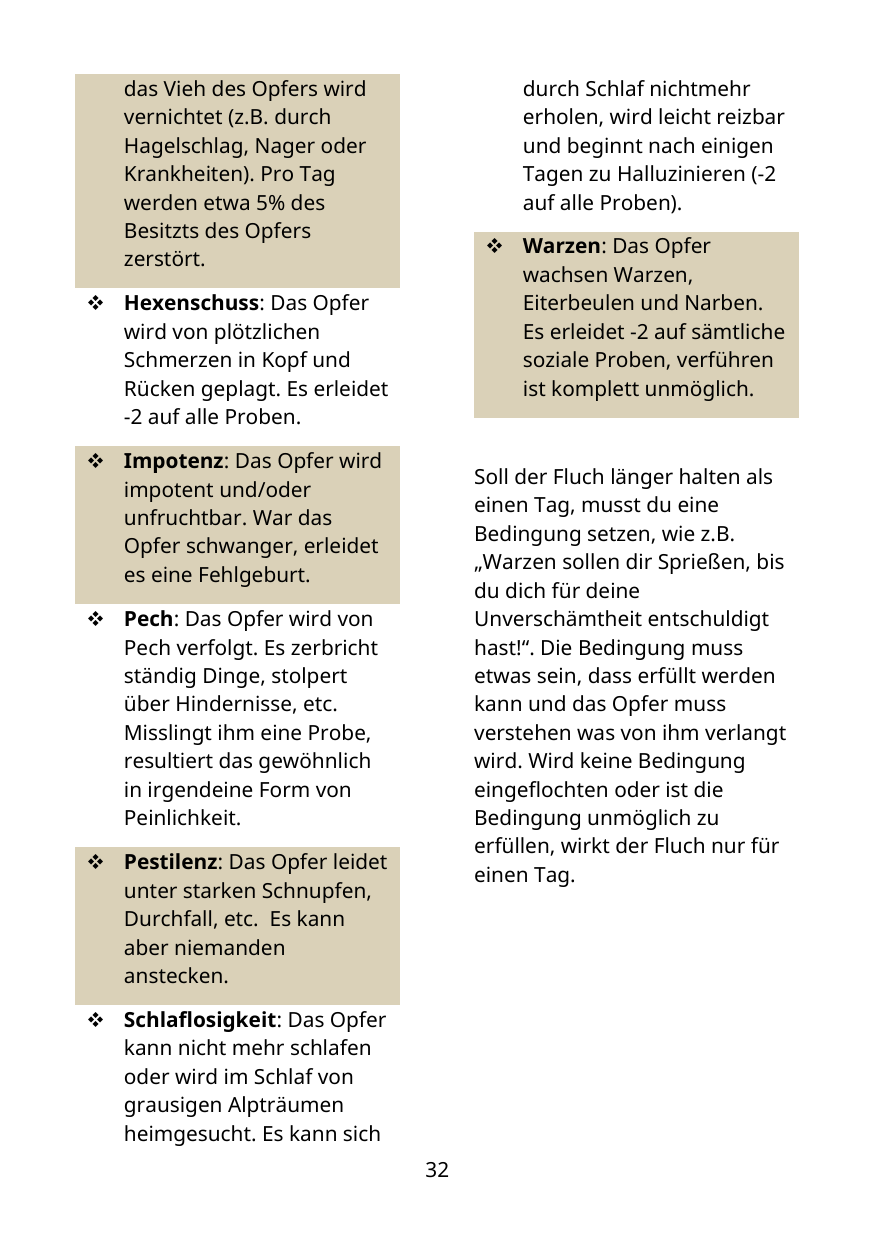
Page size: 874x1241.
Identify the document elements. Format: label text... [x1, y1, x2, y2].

table_cell Pestilenz: Das Opfer leidet unter starken Schnupfen, Durchfall, etc. Es kann aber niemanden anstecken. [75, 847, 400, 1005]
table_cell Impotenz: Das Opfer wird impotent und/oder unfruchtbar. War das Opfer schwanger, erleidet es eine Fehlgeburt. [75, 446, 400, 604]
table_cell Hexenschuss: Das Opfer wird von plötzlichen Schmerzen in Kopf und Rücken geplagt. Es erleidet -2 auf alle Proben. [75, 289, 400, 446]
table_cell durch Schlaf nichtmehr erholen, wird leicht reizbar und beginnt nach einigen Tagen zu Halluzinieren (-2 auf alle Proben). [474, 74, 799, 232]
table_cell Pech: Das Opfer wird von Pech verfolgt. Es zerbricht ständig Dinge, stolpert über Hindernisse, etc. Misslingt ihm eine Probe, resultiert das gewöhnlich in irgendeine Form von Peinlichkeit. [75, 604, 400, 847]
table_cell Schlaflosigkeit: Das Opfer kann nicht mehr schlafen oder wird im Schlaf von grausigen Alpträumen heimgesucht. Es kann sich [75, 1005, 400, 1147]
table_cell Warzen: Das Opfer wachsen Warzen, Eiterbeulen und Narben. Es erleidet -2 auf sämtliche soziale Proben, verführen ist komplett unmöglich. [474, 232, 799, 418]
text Soll der Fluch länger halten als einen Tag, musst du eine Bedingung setzen, wie z.B. „Warzen sollen dir Sprießen, bis du dich für deine Unverschämtheit entschuldigt hast!“. Die Bedingung muss etwas sein, dass erfüllt werden kann und das Opfer muss verstehen was von ihm verlangt wird. Wird keine Bedingung eingeflochten oder ist die Bedingung unmöglich zu erfüllen, wirkt der Fluch nur für einen Tag. [474, 462, 799, 888]
table_cell das Vieh des Opfers wird vernichtet (z.B. durch Hagelschlag, Nager oder Krankheiten). Pro Tag werden etwa 5% des Besitzts des Opfers zerstört. [75, 74, 400, 288]
